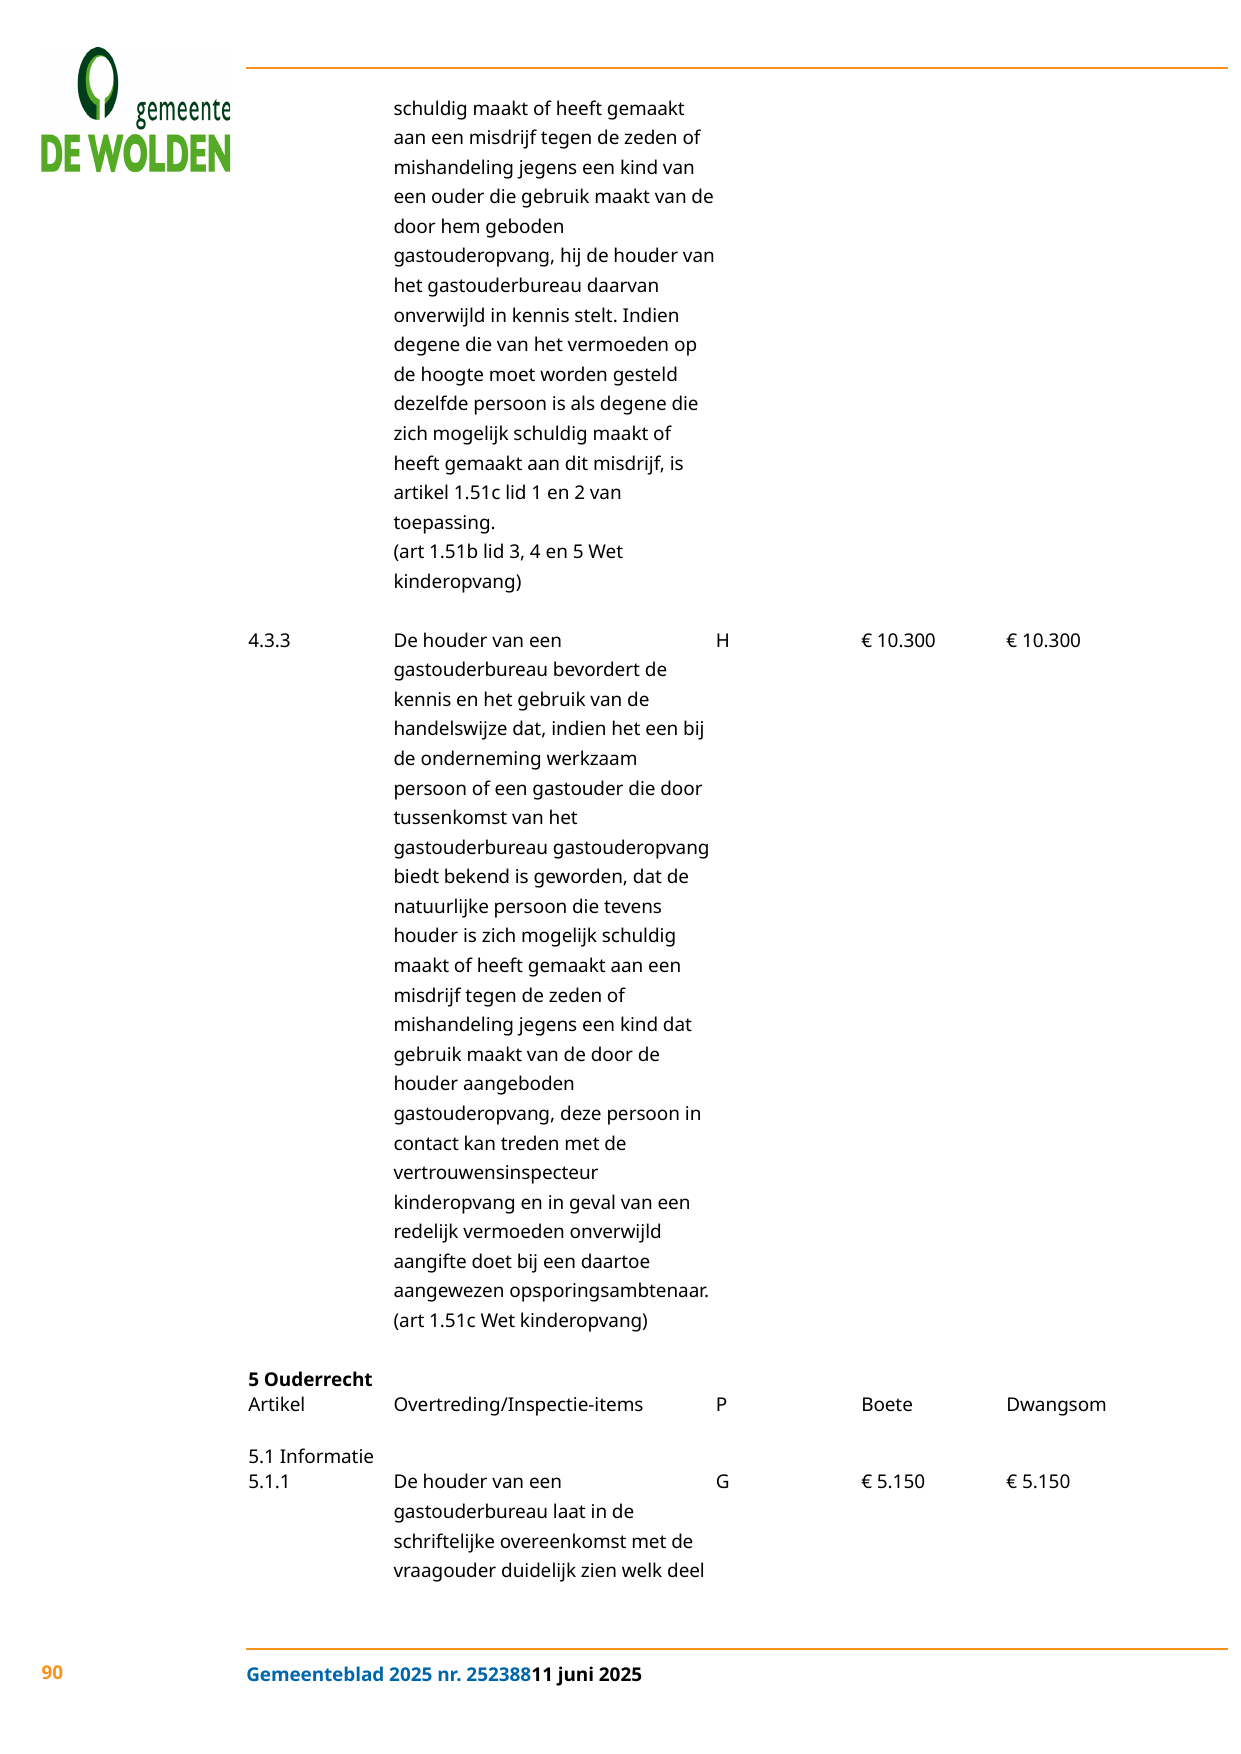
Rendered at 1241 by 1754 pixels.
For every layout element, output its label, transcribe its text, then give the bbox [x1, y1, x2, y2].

table_cell 5.1.1 [248, 1469, 393, 1583]
table_header € 10.300 [1006, 627, 1152, 1333]
table_cell P [716, 1392, 861, 1417]
table_cell € 5.150 [1006, 1469, 1152, 1583]
table_cell [716, 1417, 861, 1443]
table_header De houder van een gastouderbureau bevordert de kennis en het gebruik van de handelswijze dat, indien het een bij de onderneming werkzaam persoon of een gastouder die door tussenkomst van het gastouderbureau gastouderopvang biedt bekend is geworden, dat de natuurlijke persoon die tevens houder is zich mogelijk schuldig maakt of heeft gemaakt aan een misdrijf tegen de zeden of mishandeling jegens een kind dat gebruik maakt van de door de houder aangeboden gastouderopvang, deze persoon in contact kan treden met de vertrouwensinspecteur kinderopvang en in geval van een redelijk vermoeden onverwijld aangifte doet bij een daartoe aangewezen opsporingsambtenaar. (art 1.51c Wet kinderopvang) [393, 627, 716, 1333]
picture [41, 47, 231, 172]
table_header € 10.300 [861, 627, 1006, 1333]
table_cell [393, 1417, 716, 1443]
table_cell Boete [861, 1392, 1006, 1417]
table_cell [248, 1417, 393, 1443]
table_cell schuldig maakt of heeft gemaakt aan een misdrijf tegen de zeden of mishandeling jegens een kind van een ouder die gebruik maakt van de door hem geboden gastouderopvang, hij de houder van het gastouderbureau daarvan onverwijld in kennis stelt. Indien degene die van het vermoeden op de hoogte moet worden gesteld dezelfde persoon is als degene die zich mogelijk schuldig maakt of heeft gemaakt aan dit misdrijf, is artikel 1.51c lid 1 en 2 van toepassing. (art 1.51b lid 3, 4 en 5 Wet kinderopvang) [393, 95, 716, 594]
table_cell 5.1 Informatie [248, 1443, 1152, 1469]
table_cell [716, 95, 861, 594]
table_cell De houder van een gastouderbureau laat in de schriftelijke overeenkomst met de vraagouder duidelijk zien welk deel [393, 1469, 716, 1583]
table_cell € 5.150 [861, 1469, 1006, 1583]
table_header 5 Ouderrecht [248, 1366, 1152, 1392]
table_cell Overtreding/Inspectie-items [393, 1392, 716, 1417]
table_cell Artikel [248, 1392, 393, 1417]
table_cell [1006, 1417, 1152, 1443]
table_cell Dwangsom [1006, 1392, 1152, 1417]
table_cell [861, 95, 1006, 594]
table_header H [716, 627, 861, 1333]
table_cell G [716, 1469, 861, 1583]
table_cell [248, 95, 393, 594]
table_cell [1006, 95, 1152, 594]
table_cell [861, 1417, 1006, 1443]
table_header 4.3.3 [248, 627, 393, 1333]
